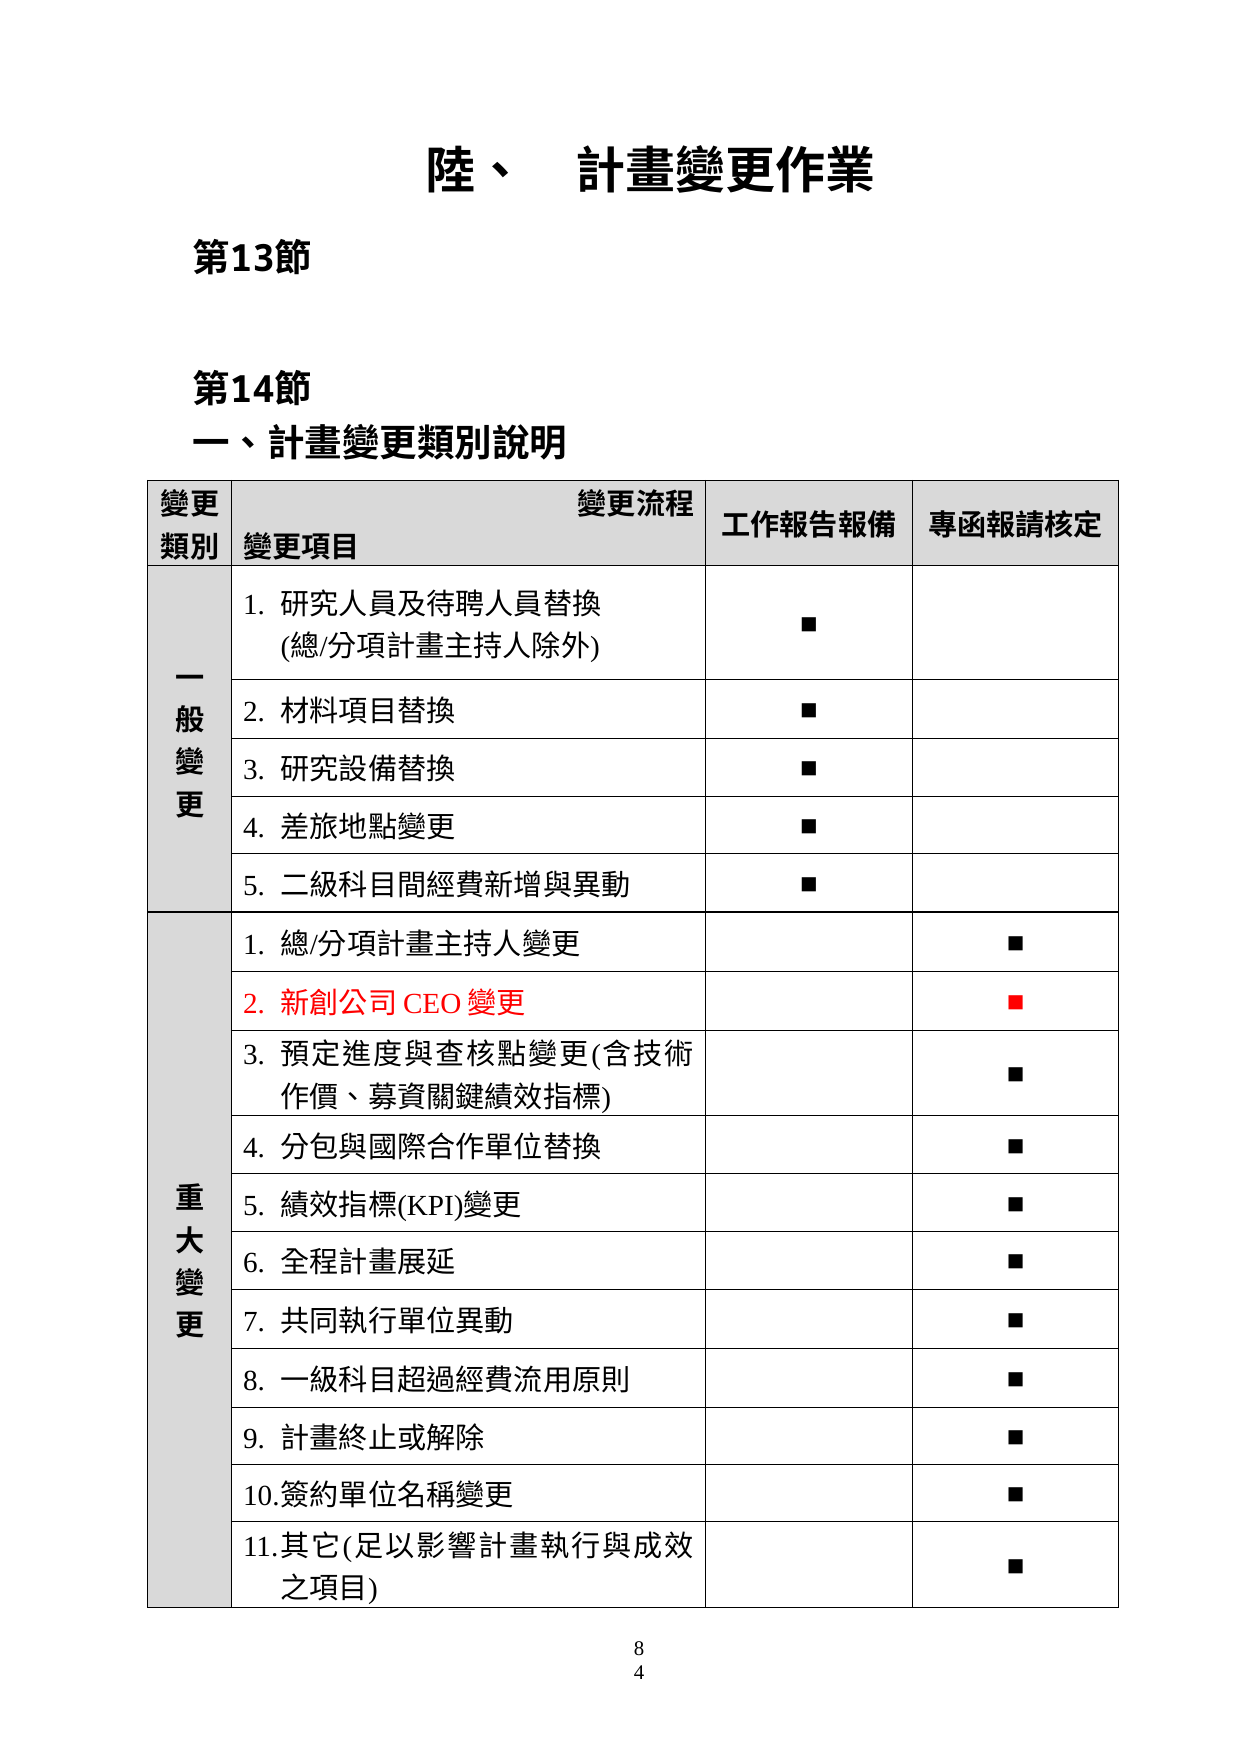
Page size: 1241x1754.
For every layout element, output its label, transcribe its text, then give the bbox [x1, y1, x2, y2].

table_header 變更類別 [148, 481, 231, 565]
table_cell [706, 1232, 912, 1289]
table_cell 一 般 變 更 [148, 566, 231, 911]
table_cell ■ [913, 972, 1118, 1030]
table_cell 總/分項計畫主持人變更 [232, 913, 705, 971]
table_cell [913, 739, 1118, 796]
table_cell 其它(足以影響計畫執行與成效之項目) [232, 1522, 705, 1607]
table_cell ■ [706, 566, 912, 679]
table_cell [706, 1465, 912, 1521]
table_cell 預定進度與查核點變更(含技術作價、募資關鍵績效指標) [232, 1031, 705, 1115]
list 計畫變更作業 [177, 131, 1122, 203]
table_cell ■ [706, 680, 912, 737]
table_cell ■ [913, 1174, 1118, 1231]
table_cell ■ [913, 1522, 1118, 1607]
table_cell 分包與國際合作單位替換 [232, 1116, 705, 1173]
table_cell 重 大 變 更 [148, 913, 231, 1607]
table_cell ■ [913, 1031, 1118, 1115]
table_cell ■ [913, 1232, 1118, 1289]
table_cell 績效指標(KPI)變更 [232, 1174, 705, 1231]
table_header 專函報請核定 [913, 481, 1118, 565]
table_cell ■ [913, 1408, 1118, 1463]
table_header 工作報告報備 [706, 481, 912, 565]
table_cell [913, 680, 1118, 737]
table_cell ■ [913, 913, 1118, 971]
table_cell ■ [913, 1349, 1118, 1407]
table_cell ■ [913, 1290, 1118, 1348]
subtitle 一、計畫變更類別說明 [192, 358, 1122, 467]
table_cell [706, 1174, 912, 1231]
table_cell 二級科目間經費新增與異動 [232, 854, 705, 911]
table_cell 差旅地點變更 [232, 797, 705, 853]
table_cell [706, 1408, 912, 1463]
table_cell ■ [913, 1116, 1118, 1173]
table_cell ■ [706, 797, 912, 853]
table_cell 研究人員及待聘人員替換 (總/分項計畫主持人除外) [232, 566, 705, 679]
table_cell [706, 913, 912, 971]
table_cell [706, 1116, 912, 1173]
table_cell [706, 972, 912, 1030]
table_cell 簽約單位名稱變更 [232, 1465, 705, 1521]
table_cell [913, 854, 1118, 911]
table_cell 全程計畫展延 [232, 1232, 705, 1289]
table_cell [913, 797, 1118, 853]
table_cell 新創公司CEO變更 [232, 972, 705, 1030]
table_cell 計畫終止或解除 [232, 1408, 705, 1463]
table_cell [706, 1031, 912, 1115]
table_cell [913, 566, 1118, 679]
table_header 變更流程 變更項目 [232, 481, 705, 565]
table_cell 一級科目超過經費流用原則 [232, 1349, 705, 1407]
table_cell [706, 1349, 912, 1407]
table_cell 研究設備替換 [232, 739, 705, 796]
table_cell ■ [913, 1465, 1118, 1521]
table_cell 共同執行單位異動 [232, 1290, 705, 1348]
table_cell [706, 1522, 912, 1607]
table_cell ■ [706, 739, 912, 796]
table_cell ■ [706, 854, 912, 911]
table_cell [706, 1290, 912, 1348]
table_cell 材料項目替換 [232, 680, 705, 737]
